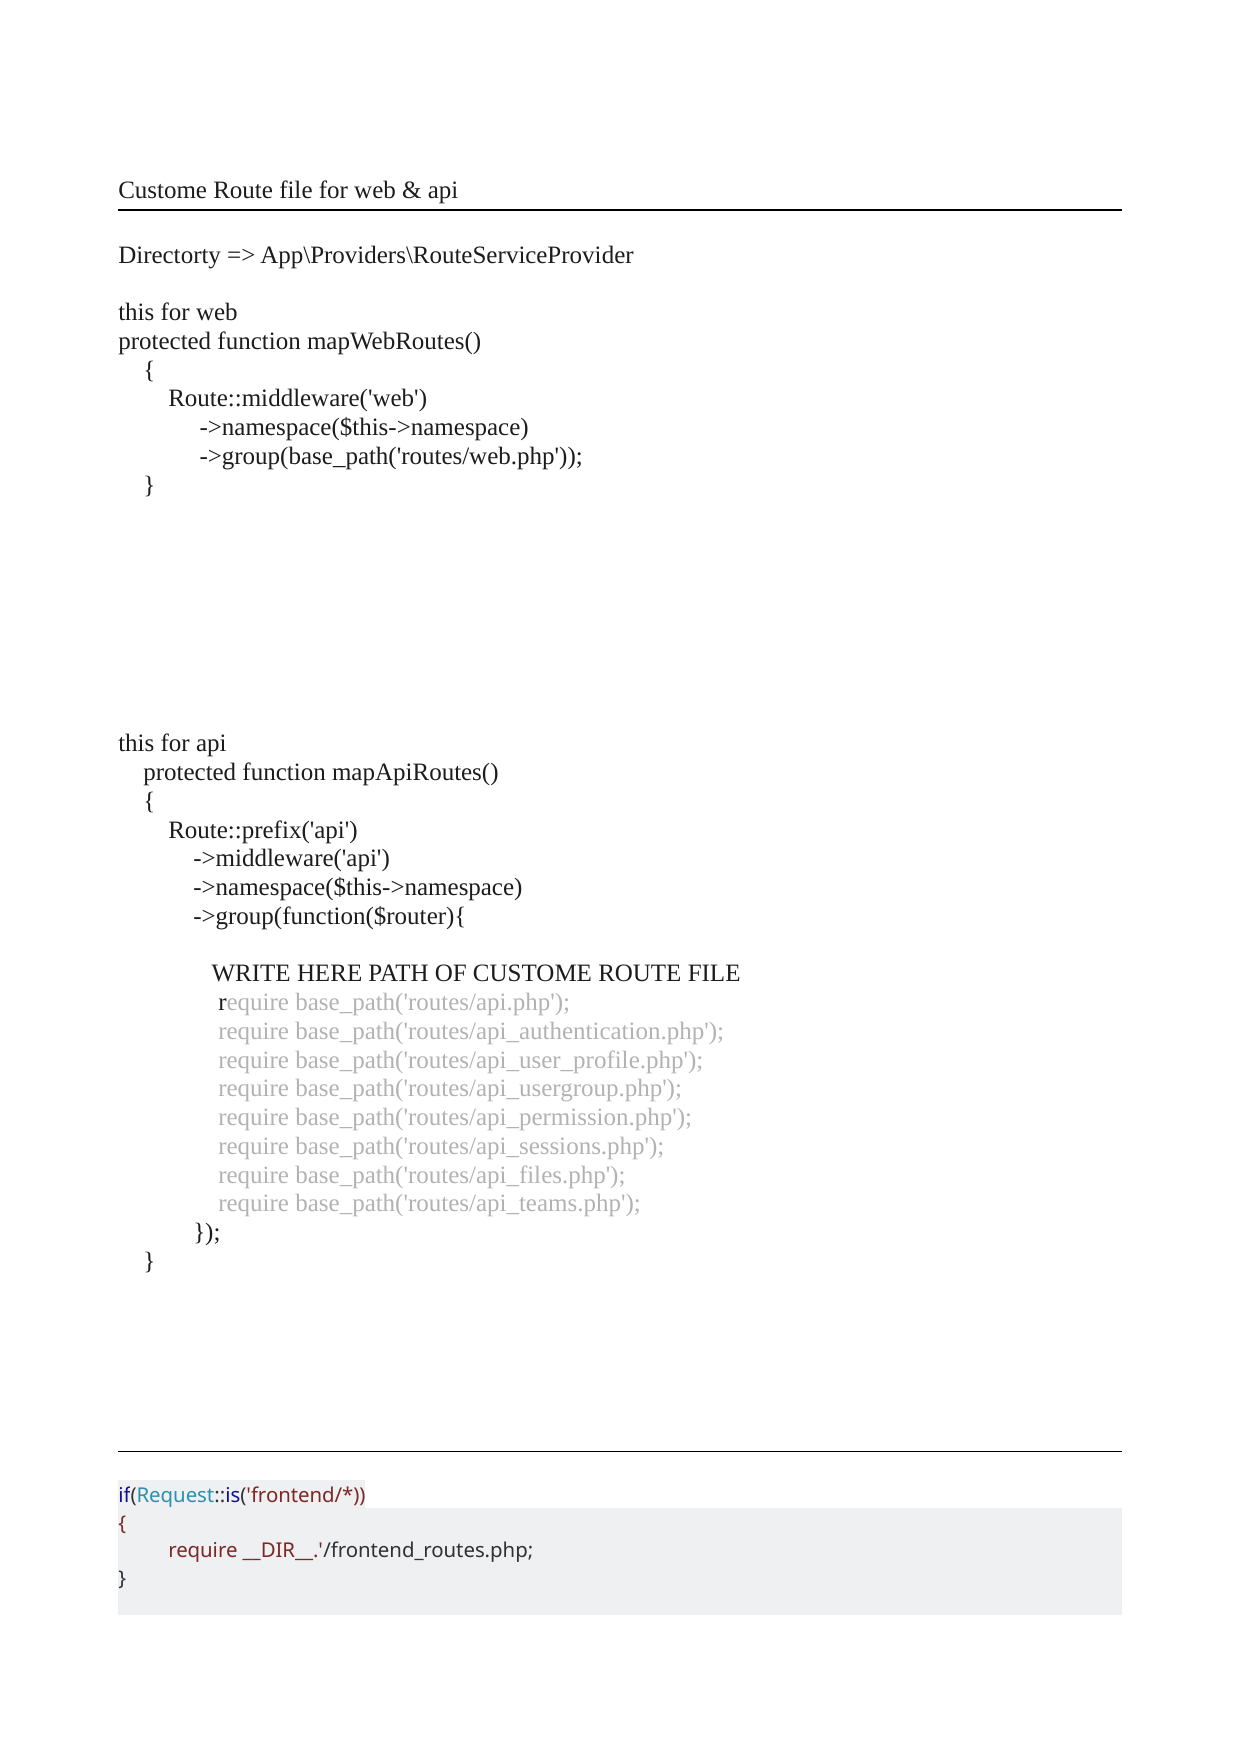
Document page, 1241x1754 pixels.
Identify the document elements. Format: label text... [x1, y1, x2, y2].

text require base_path('routes/api.php'); [118, 987, 1122, 1016]
text } [118, 470, 1122, 498]
text require base_path('routes/api_files.php'); [118, 1160, 1122, 1188]
text require __DIR__.'/frontend_routes.php; [118, 1536, 1122, 1564]
text Route::prefix('api') [118, 815, 1122, 843]
text Route::middleware('web') [118, 383, 1122, 412]
text ->namespace($this->namespace) [118, 412, 1122, 441]
text this for api [118, 728, 1122, 757]
text ->namespace($this->namespace) [118, 872, 1122, 901]
text this for web [118, 297, 1122, 326]
text Directorty => App\Providers\RouteServiceProvider [118, 240, 1122, 268]
text require base_path('routes/api_user_profile.php'); [118, 1045, 1122, 1073]
text { [118, 1508, 1122, 1536]
text require base_path('routes/api_sessions.php'); [118, 1131, 1122, 1160]
text { [118, 355, 1122, 383]
text require base_path('routes/api_usergroup.php'); [118, 1073, 1122, 1102]
text protected function mapApiRoutes() [118, 757, 1122, 786]
text require base_path('routes/api_teams.php'); [118, 1188, 1122, 1217]
text }); [118, 1217, 1122, 1246]
text Custome Route file for web & api [118, 176, 1122, 209]
text ->group(function($router){ [118, 901, 1122, 930]
text } [118, 1246, 1122, 1275]
text require base_path('routes/api_authentication.php'); [118, 1016, 1122, 1045]
text if(Request::is('frontend/*)) [118, 1480, 1122, 1508]
text require base_path('routes/api_permission.php'); [118, 1102, 1122, 1131]
text WRITE HERE PATH OF CUSTOME ROUTE FILE [118, 958, 1122, 987]
text ->group(base_path('routes/web.php')); [118, 441, 1122, 470]
text } [118, 1564, 1122, 1592]
text ->middleware('api') [118, 843, 1122, 872]
text { [118, 786, 1122, 815]
text protected function mapWebRoutes() [118, 326, 1122, 355]
